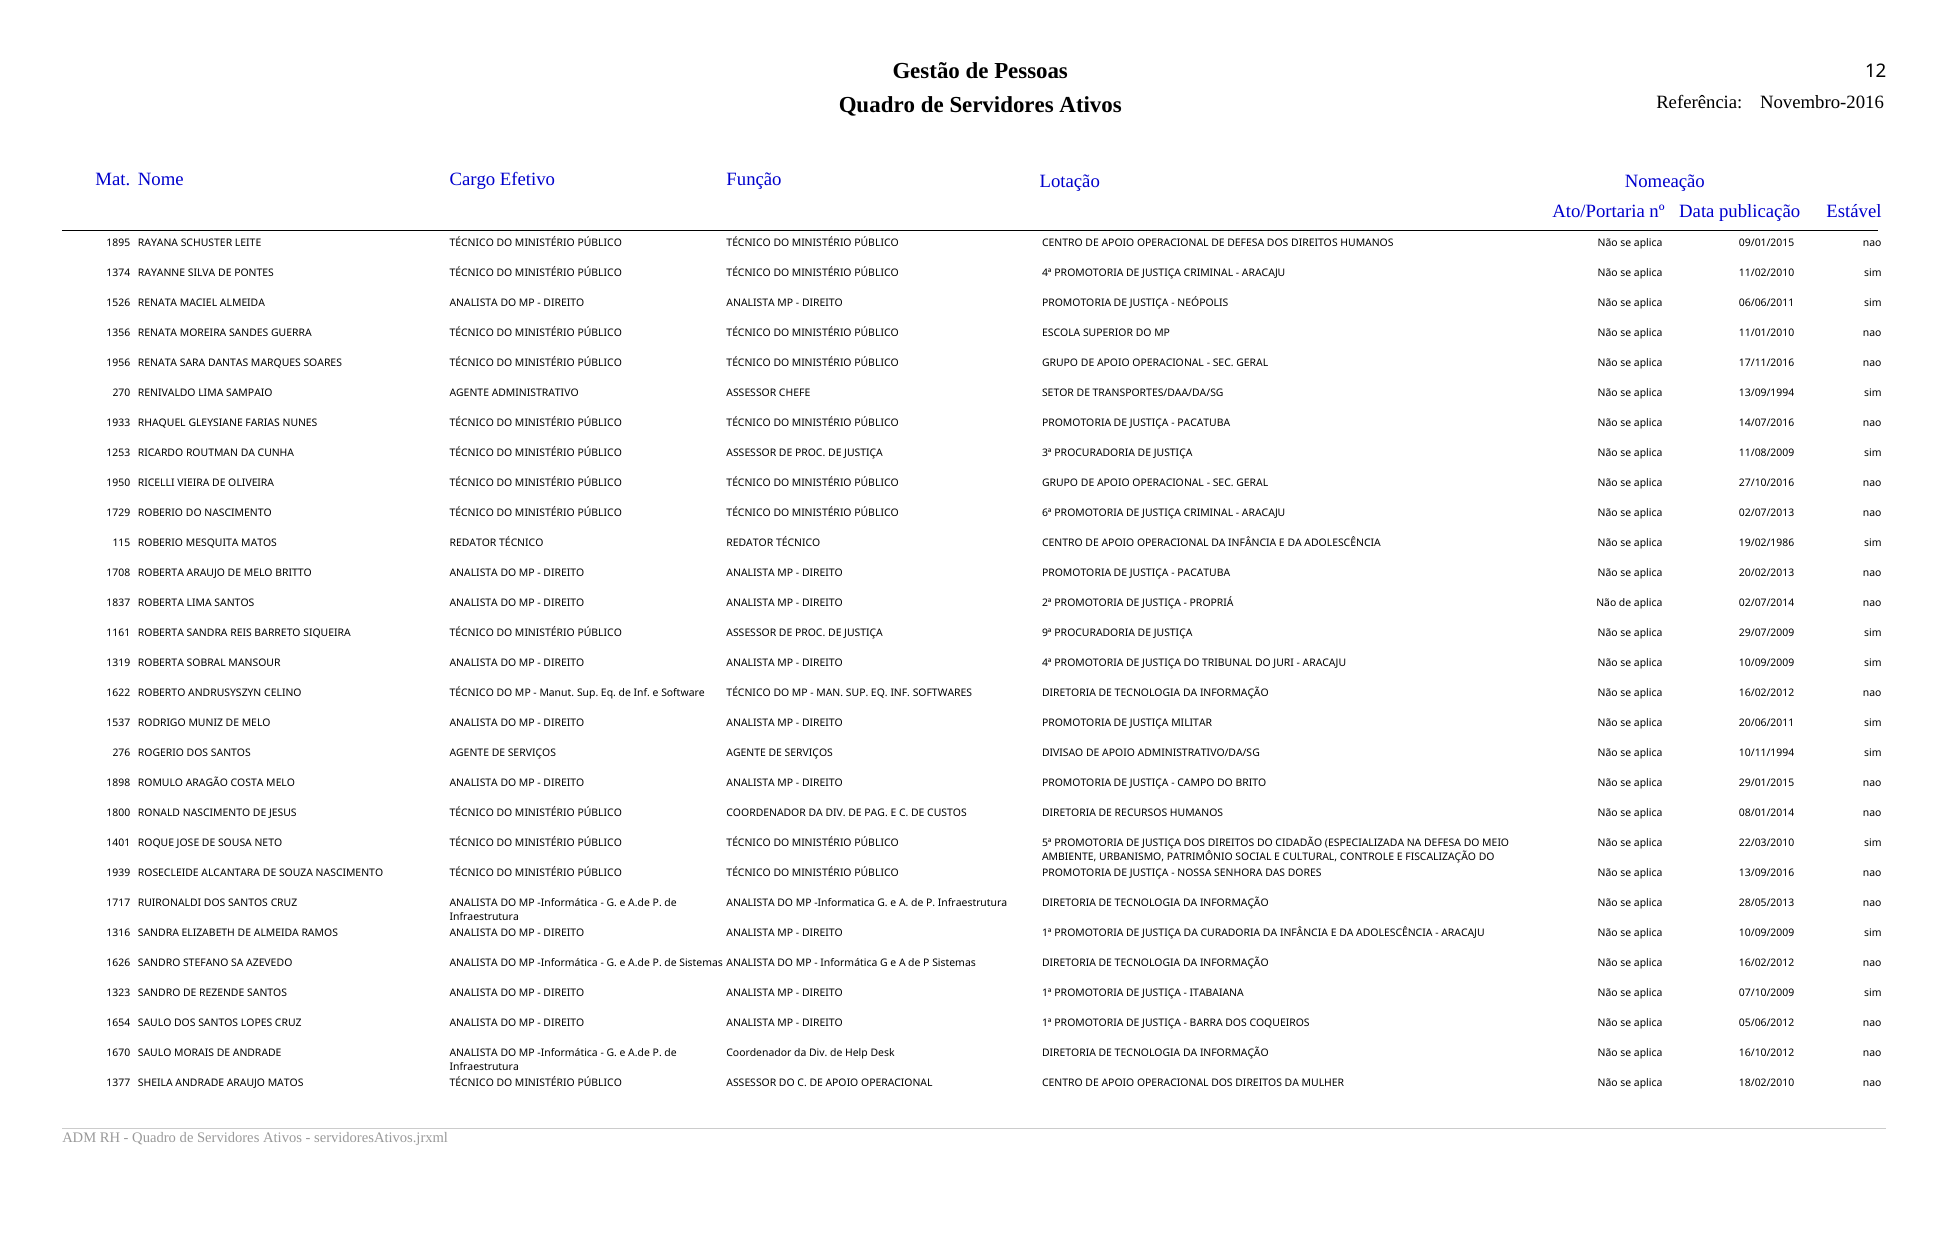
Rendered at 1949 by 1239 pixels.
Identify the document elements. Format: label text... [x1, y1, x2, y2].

table_cell [1881, 745, 1948, 775]
table_cell DIRETORIA DE TECNOLOGIA DA INFORMAÇÃO [1042, 955, 1538, 985]
table_cell ASSESSOR CHEFE [726, 385, 1030, 415]
table_cell [1794, 715, 1803, 745]
table_cell 1939 [68, 865, 130, 895]
table_cell Não se aplica [1547, 985, 1662, 1015]
table_cell 20/02/2013 [1662, 565, 1794, 595]
table_cell Não se aplica [1547, 565, 1662, 595]
table_cell [1800, 170, 1948, 198]
table_cell [1030, 715, 1042, 745]
table_cell [1794, 685, 1803, 715]
table_cell 5ª PROMOTORIA DE JUSTIÇA DOS DIREITOS DO CIDADÃO (ESPECIALIZADA NA DEFESA DO MEIO AMBIENTE, URBANISMO, PATRIMÔNIO SOCIAL E CULTURAL, CONTROLE E FISCALIZAÇÃO DO [1042, 835, 1538, 865]
table_cell 1ª PROMOTORIA DE JUSTIÇA - ITABAIANA [1042, 985, 1538, 1015]
table_cell 16/02/2012 [1662, 685, 1794, 715]
table_cell [0, 415, 68, 445]
table_cell [1881, 985, 1948, 1015]
table_cell [1794, 745, 1803, 775]
table_cell PROMOTORIA DE JUSTIÇA - CAMPO DO BRITO [1042, 775, 1538, 805]
table_cell [1881, 475, 1948, 505]
table_cell [1030, 625, 1042, 655]
table_cell RENIVALDO LIMA SAMPAIO [138, 385, 443, 415]
table_cell Não se aplica [1547, 865, 1662, 895]
table_cell 1374 [68, 265, 130, 295]
table_cell [1794, 1075, 1803, 1105]
table_cell nao [1803, 685, 1881, 715]
table_cell TÉCNICO DO MINISTÉRIO PÚBLICO [726, 505, 1030, 535]
table_cell 1950 [68, 475, 130, 505]
table_cell [130, 235, 138, 265]
table_cell DIRETORIA DE TECNOLOGIA DA INFORMAÇÃO [1042, 895, 1538, 925]
table_cell [1794, 625, 1803, 655]
table_cell [1030, 655, 1042, 685]
table_cell [1794, 1045, 1803, 1075]
table_cell [0, 925, 68, 955]
table_cell RICARDO ROUTMAN DA CUNHA [138, 445, 443, 475]
table_cell [1030, 505, 1042, 535]
table_cell CENTRO DE APOIO OPERACIONAL DOS DIREITOS DA MULHER [1042, 1075, 1538, 1105]
table_cell [0, 475, 68, 505]
table_cell sim [1803, 295, 1881, 325]
table_cell [0, 805, 68, 835]
table_cell TÉCNICO DO MINISTÉRIO PÚBLICO [726, 355, 1030, 385]
table_cell [1030, 415, 1042, 445]
table_cell 1319 [68, 655, 130, 685]
table_cell ANALISTA MP - DIREITO [726, 985, 1030, 1015]
table_cell [0, 1045, 68, 1075]
table_cell [1794, 805, 1803, 835]
table_cell TÉCNICO DO MINISTÉRIO PÚBLICO [726, 265, 1030, 295]
table_cell 1708 [68, 565, 130, 595]
table_cell [1030, 895, 1042, 925]
table_cell ROMULO ARAGÃO COSTA MELO [138, 775, 443, 805]
table_cell [1538, 295, 1547, 325]
table_cell [1881, 415, 1948, 445]
table_cell 16/02/2012 [1662, 955, 1794, 985]
table_cell 29/01/2015 [1662, 775, 1794, 805]
table_cell 08/01/2014 [1662, 805, 1794, 835]
table_cell [443, 655, 449, 685]
table_cell GRUPO DE APOIO OPERACIONAL - SEC. GERAL [1042, 355, 1538, 385]
table_cell ANALISTA DO MP - DIREITO [449, 1015, 723, 1045]
table_cell [1538, 715, 1547, 745]
table_cell 17/11/2016 [1662, 355, 1794, 385]
table_cell 29/07/2009 [1662, 625, 1794, 655]
table_cell [1881, 325, 1948, 355]
table_cell [0, 835, 68, 865]
table_cell [203, 170, 449, 198]
table_cell [1881, 685, 1948, 715]
table_cell ANALISTA DO MP - DIREITO [449, 925, 723, 955]
table_cell 16/10/2012 [1662, 1045, 1794, 1075]
table_cell [443, 1045, 449, 1075]
table_cell RAYANNE SILVA DE PONTES [138, 265, 443, 295]
table_cell [1881, 775, 1948, 805]
table_cell ANALISTA MP - DIREITO [726, 715, 1030, 745]
table_cell [1030, 325, 1042, 355]
table_cell 1654 [68, 1015, 130, 1045]
table_cell nao [1803, 355, 1881, 385]
table_cell [1794, 355, 1803, 385]
table_cell [1538, 625, 1547, 655]
table_cell [0, 125, 1948, 168]
table_cell 9ª PROCURADORIA DE JUSTIÇA [1042, 625, 1538, 655]
table_cell 270 [68, 385, 130, 415]
table_cell [1794, 505, 1803, 535]
table_cell [1881, 655, 1948, 685]
table_cell TÉCNICO DO MINISTÉRIO PÚBLICO [726, 325, 1030, 355]
table_cell 3ª PROCURADORIA DE JUSTIÇA [1042, 445, 1538, 475]
table_cell PROMOTORIA DE JUSTIÇA - NEÓPOLIS [1042, 295, 1538, 325]
table_cell Não se aplica [1547, 925, 1662, 955]
table_cell TÉCNICO DO MINISTÉRIO PÚBLICO [449, 415, 723, 445]
table_cell [1794, 655, 1803, 685]
table_cell ANALISTA MP - DIREITO [726, 775, 1030, 805]
table_cell [130, 325, 138, 355]
table_cell [1794, 835, 1803, 865]
table_cell [1538, 265, 1547, 295]
table_cell PROMOTORIA DE JUSTIÇA MILITAR [1042, 715, 1538, 745]
table_cell RONALD NASCIMENTO DE JESUS [138, 805, 443, 835]
table_cell TÉCNICO DO MP - Manut. Sup. Eq. de Inf. e Software [449, 685, 723, 715]
table_cell AGENTE DE SERVIÇOS [449, 745, 723, 775]
table_cell 27/10/2016 [1662, 475, 1794, 505]
table_cell [1538, 445, 1547, 475]
table_cell ANALISTA DO MP -Informatica G. e A. de P. Infraestrutura [726, 895, 1030, 925]
table_cell 1898 [68, 775, 130, 805]
table_cell Não se aplica [1547, 355, 1662, 385]
table_cell [1196, 170, 1529, 198]
table_cell 1670 [68, 1045, 130, 1075]
table_cell [1030, 745, 1042, 775]
table_header Nome [138, 168, 203, 198]
table_cell 1933 [68, 415, 130, 445]
table_cell [0, 565, 68, 595]
table_cell [130, 505, 138, 535]
table_cell ANALISTA DO MP -Informática - G. e A.de P. de Infraestrutura [449, 895, 723, 925]
table_cell Não se aplica [1547, 715, 1662, 745]
table_cell ANALISTA DO MP - DIREITO [449, 595, 723, 625]
table_cell [130, 445, 138, 475]
table_cell sim [1803, 715, 1881, 745]
table_cell Coordenador da Div. de Help Desk [726, 1045, 1030, 1075]
table_cell [1523, 57, 1731, 84]
table_cell [1538, 1015, 1547, 1045]
table_cell TÉCNICO DO MINISTÉRIO PÚBLICO [449, 865, 723, 895]
table_cell [1030, 835, 1042, 865]
table_cell [130, 745, 138, 775]
table_cell ANALISTA DO MP - DIREITO [449, 295, 723, 325]
table_cell Não se aplica [1547, 685, 1662, 715]
table_cell 4ª PROMOTORIA DE JUSTIÇA DO TRIBUNAL DO JURI - ARACAJU [1042, 655, 1538, 685]
table_cell [1538, 985, 1547, 1015]
table_cell [443, 325, 449, 355]
table_cell ROBERTA SANDRA REIS BARRETO SIQUEIRA [138, 625, 443, 655]
table_cell [1538, 865, 1547, 895]
table_cell [0, 1015, 68, 1045]
table_cell [0, 91, 437, 124]
table_cell ANALISTA DO MP - DIREITO [449, 985, 723, 1015]
table_cell [130, 595, 138, 625]
table_cell [130, 475, 138, 505]
table_cell TÉCNICO DO MINISTÉRIO PÚBLICO [449, 235, 723, 265]
table_cell [1794, 1015, 1803, 1045]
table_cell [0, 385, 68, 415]
table_cell [1884, 91, 1948, 124]
table_cell [130, 385, 138, 415]
table_cell [1538, 535, 1547, 565]
table_cell Não se aplica [1547, 505, 1662, 535]
table_cell 1717 [68, 895, 130, 925]
table_cell ANALISTA DO MP - Informática G e A de P Sistemas [726, 955, 1030, 985]
table_cell [1538, 745, 1547, 775]
table_cell ROQUE JOSE DE SOUSA NETO [138, 835, 443, 865]
table_cell 1161 [68, 625, 130, 655]
table_cell [130, 655, 138, 685]
table_cell [1886, 57, 1948, 84]
table_cell [0, 745, 68, 775]
table_cell [0, 685, 68, 715]
table_cell [1794, 865, 1803, 895]
table_cell TÉCNICO DO MINISTÉRIO PÚBLICO [449, 505, 723, 535]
table_cell TÉCNICO DO MINISTÉRIO PÚBLICO [726, 475, 1030, 505]
table_cell TÉCNICO DO MINISTÉRIO PÚBLICO [726, 235, 1030, 265]
table_cell 1316 [68, 925, 130, 955]
table_cell PROMOTORIA DE JUSTIÇA - PACATUBA [1042, 415, 1538, 445]
table_cell TÉCNICO DO MINISTÉRIO PÚBLICO [449, 475, 723, 505]
table_cell [443, 565, 449, 595]
table_cell [443, 295, 449, 325]
table_cell TÉCNICO DO MINISTÉRIO PÚBLICO [726, 835, 1030, 865]
table_cell [130, 625, 138, 655]
table_cell [0, 985, 68, 1015]
table_cell ANALISTA DO MP -Informática - G. e A.de P. de Infraestrutura [449, 1045, 723, 1075]
table_cell ASSESSOR DE PROC. DE JUSTIÇA [726, 445, 1030, 475]
table_cell nao [1803, 895, 1881, 925]
table_cell [1538, 415, 1547, 445]
table_cell [0, 235, 68, 265]
table_cell [443, 835, 449, 865]
table_cell nao [1803, 1015, 1881, 1045]
table_cell [1538, 655, 1547, 685]
table_cell [0, 445, 68, 475]
table_cell [130, 1015, 138, 1045]
table_cell ANALISTA MP - DIREITO [726, 595, 1030, 625]
table_cell [1881, 1045, 1948, 1075]
table_cell [443, 925, 449, 955]
table_cell 2ª PROMOTORIA DE JUSTIÇA - PROPRIÁ [1042, 595, 1538, 625]
table_cell SAULO MORAIS DE ANDRADE [138, 1045, 443, 1075]
table_cell [0, 775, 68, 805]
table_cell DIVISAO DE APOIO ADMINISTRATIVO/DA/SG [1042, 745, 1538, 775]
table_cell [0, 1075, 68, 1105]
table_cell sim [1803, 925, 1881, 955]
table_cell [443, 985, 449, 1015]
table_cell TÉCNICO DO MINISTÉRIO PÚBLICO [726, 415, 1030, 445]
table_cell [130, 265, 138, 295]
table_cell Não se aplica [1547, 805, 1662, 835]
table_cell 20/06/2011 [1662, 715, 1794, 745]
table_cell sim [1803, 655, 1881, 685]
table_cell DIRETORIA DE TECNOLOGIA DA INFORMAÇÃO [1042, 685, 1538, 715]
table_cell nao [1803, 415, 1881, 445]
table_cell [1030, 775, 1042, 805]
table_cell sim [1803, 265, 1881, 295]
table_cell 1253 [68, 445, 130, 475]
table_cell Não se aplica [1547, 655, 1662, 685]
table_cell 276 [68, 745, 130, 775]
table_cell Não se aplica [1547, 445, 1662, 475]
table_cell nao [1803, 775, 1881, 805]
table_cell [443, 685, 449, 715]
table_cell [1538, 895, 1547, 925]
table_cell [1538, 1075, 1547, 1105]
table_cell [1881, 715, 1948, 745]
table_cell [130, 1045, 138, 1075]
table_cell ROBERTA LIMA SANTOS [138, 595, 443, 625]
table_cell ANALISTA MP - DIREITO [726, 1015, 1030, 1045]
table_cell 6ª PROMOTORIA DE JUSTIÇA CRIMINAL - ARACAJU [1042, 505, 1538, 535]
table_cell [1538, 325, 1547, 355]
table_cell [1794, 445, 1803, 475]
table_cell [1538, 235, 1547, 265]
table_cell Não se aplica [1547, 295, 1662, 325]
table_cell [1881, 535, 1948, 565]
table_cell [1794, 925, 1803, 955]
table_cell [443, 955, 449, 985]
table_cell 14/07/2016 [1662, 415, 1794, 445]
table_cell 19/02/1986 [1662, 535, 1794, 565]
table_cell ASSESSOR DO C. DE APOIO OPERACIONAL [726, 1075, 1030, 1105]
table_cell 28/05/2013 [1662, 895, 1794, 925]
table_cell ANALISTA DO MP - DIREITO [449, 775, 723, 805]
table_cell [1030, 1075, 1042, 1105]
table_cell [1030, 235, 1042, 265]
table_cell [0, 355, 68, 385]
table_cell ROBERTA SOBRAL MANSOUR [138, 655, 443, 685]
table_cell [684, 170, 726, 198]
table_cell [443, 1075, 449, 1105]
table_cell [130, 170, 138, 198]
table_cell [1794, 955, 1803, 985]
table_cell [1794, 475, 1803, 505]
table_cell [130, 805, 138, 835]
table_cell ANALISTA DO MP -Informática - G. e A.de P. de Sistemas [449, 955, 723, 985]
table_cell [1794, 535, 1803, 565]
table_cell Não se aplica [1547, 625, 1662, 655]
table_cell Não se aplica [1547, 1015, 1662, 1045]
table_cell [130, 355, 138, 385]
table_cell nao [1803, 955, 1881, 985]
table_cell [1881, 565, 1948, 595]
table_cell 115 [68, 535, 130, 565]
table_cell ASSESSOR DE PROC. DE JUSTIÇA [726, 625, 1030, 655]
table_cell TÉCNICO DO MINISTÉRIO PÚBLICO [449, 445, 723, 475]
table_cell Não se aplica [1547, 1045, 1662, 1075]
table_cell [443, 775, 449, 805]
table_cell [443, 805, 449, 835]
table_cell 1356 [68, 325, 130, 355]
table_cell SANDRA ELIZABETH DE ALMEIDA RAMOS [138, 925, 443, 955]
table_cell [443, 505, 449, 535]
table_cell Não se aplica [1547, 415, 1662, 445]
table_cell ANALISTA MP - DIREITO [726, 655, 1030, 685]
table_cell [0, 170, 68, 198]
table_cell Não se aplica [1547, 535, 1662, 565]
table_cell [1794, 415, 1803, 445]
table_cell [1538, 685, 1547, 715]
table_cell ROBERIO MESQUITA MATOS [138, 535, 443, 565]
table_cell [443, 475, 449, 505]
table_cell [1030, 475, 1042, 505]
table_cell 22/03/2010 [1662, 835, 1794, 865]
table_cell Não de aplica [1547, 595, 1662, 625]
table_cell nao [1803, 595, 1881, 625]
table_cell 11/02/2010 [1662, 265, 1794, 295]
table_cell TÉCNICO DO MINISTÉRIO PÚBLICO [449, 835, 723, 865]
table_cell [130, 415, 138, 445]
table_cell [0, 85, 1948, 91]
table_cell TÉCNICO DO MINISTÉRIO PÚBLICO [449, 355, 723, 385]
table_cell [1794, 775, 1803, 805]
table_cell nao [1803, 865, 1881, 895]
table_cell [1030, 595, 1042, 625]
table_cell [1881, 1075, 1948, 1105]
table_cell [1538, 805, 1547, 835]
table_cell [443, 385, 449, 415]
table_header [0, 0, 1948, 57]
table_cell [1794, 895, 1803, 925]
table_cell 13/09/1994 [1662, 385, 1794, 415]
table_cell [1881, 1015, 1948, 1045]
table_cell [1030, 865, 1042, 895]
table_cell 1ª PROMOTORIA DE JUSTIÇA DA CURADORIA DA INFÂNCIA E DA ADOLESCÊNCIA - ARACAJU [1042, 925, 1538, 955]
table_cell [1881, 865, 1948, 895]
table_cell 07/10/2009 [1662, 985, 1794, 1015]
table_header Cargo Efetivo [449, 168, 684, 198]
table_cell [1881, 895, 1948, 925]
table_cell [1881, 595, 1948, 625]
table_cell [1030, 685, 1042, 715]
table_header Função [726, 168, 803, 198]
table_cell [1538, 565, 1547, 595]
table_cell RENATA SARA DANTAS MARQUES SOARES [138, 355, 443, 385]
table_cell 1895 [68, 235, 130, 265]
table_cell [443, 265, 449, 295]
table_cell SANDRO STEFANO SA AZEVEDO [138, 955, 443, 985]
table_cell Não se aplica [1547, 745, 1662, 775]
table_cell [130, 895, 138, 925]
table_cell [1030, 985, 1042, 1015]
table_cell [1538, 505, 1547, 535]
table_cell [0, 265, 68, 295]
table_cell Não se aplica [1547, 385, 1662, 415]
table_cell [1538, 955, 1547, 985]
table_cell [1538, 925, 1547, 955]
table_cell [1881, 295, 1948, 325]
table_cell [803, 170, 1039, 198]
table_cell SANDRO DE REZENDE SANTOS [138, 985, 443, 1015]
table_cell [1881, 835, 1948, 865]
table_cell SHEILA ANDRADE ARAUJO MATOS [138, 1075, 443, 1105]
table_cell [1794, 325, 1803, 355]
table_cell [443, 715, 449, 745]
table_cell SAULO DOS SANTOS LOPES CRUZ [138, 1015, 443, 1045]
table_cell RODRIGO MUNIZ DE MELO [138, 715, 443, 745]
table_cell [443, 235, 449, 265]
table_cell [1538, 355, 1547, 385]
table_cell 02/07/2014 [1662, 595, 1794, 625]
table_cell sim [1803, 535, 1881, 565]
table_cell [1538, 595, 1547, 625]
table_cell [0, 595, 68, 625]
table_cell [0, 200, 1529, 229]
table_cell Não se aplica [1547, 1075, 1662, 1105]
table_cell [0, 655, 68, 685]
table_cell 1537 [68, 715, 130, 745]
table_cell [0, 955, 68, 985]
table_cell [1030, 295, 1042, 325]
table_cell TÉCNICO DO MINISTÉRIO PÚBLICO [449, 265, 723, 295]
table_cell [1881, 385, 1948, 415]
table_cell [1030, 385, 1042, 415]
table_cell [130, 985, 138, 1015]
table_cell ANALISTA DO MP - DIREITO [449, 715, 723, 745]
table_cell [0, 895, 68, 925]
table_cell [443, 445, 449, 475]
table_cell DIRETORIA DE RECURSOS HUMANOS [1042, 805, 1538, 835]
table_cell Estável [1803, 200, 1881, 229]
table_cell [1523, 91, 1656, 124]
table_cell [1030, 445, 1042, 475]
table_cell [1538, 475, 1547, 505]
table_cell Não se aplica [1547, 475, 1662, 505]
table_cell Não se aplica [1547, 265, 1662, 295]
table_cell [1030, 955, 1042, 985]
table_cell [1030, 1015, 1042, 1045]
table_cell ANALISTA MP - DIREITO [726, 565, 1030, 595]
table_cell nao [1803, 565, 1881, 595]
table_cell Data publicação [1665, 200, 1800, 229]
table_cell ROGERIO DOS SANTOS [138, 745, 443, 775]
table_cell PROMOTORIA DE JUSTIÇA - PACATUBA [1042, 565, 1538, 595]
table_cell [0, 505, 68, 535]
table_cell nao [1803, 235, 1881, 265]
table_cell 1800 [68, 805, 130, 835]
table_cell ROSECLEIDE ALCANTARA DE SOUZA NASCIMENTO [138, 865, 443, 895]
table_cell Não se aplica [1547, 235, 1662, 265]
table_cell [443, 535, 449, 565]
table_cell CENTRO DE APOIO OPERACIONAL DA INFÂNCIA E DA ADOLESCÊNCIA [1042, 535, 1538, 565]
table_cell [443, 595, 449, 625]
table_cell RICELLI VIEIRA DE OLIVEIRA [138, 475, 443, 505]
table_cell Gestão de Pessoas [437, 57, 1523, 85]
table_header Mat. [68, 168, 130, 198]
table_cell [1538, 775, 1547, 805]
table_cell sim [1803, 385, 1881, 415]
table_cell ADM RH - Quadro de Servidores Ativos - servidoresAtivos.jrxml [62, 1129, 1886, 1152]
table_cell sim [1803, 835, 1881, 865]
table_cell ROBERIO DO NASCIMENTO [138, 505, 443, 535]
table_cell SETOR DE TRANSPORTES/DAA/DA/SG [1042, 385, 1538, 415]
table_cell sim [1803, 625, 1881, 655]
table_cell [0, 865, 68, 895]
table_cell 11/08/2009 [1662, 445, 1794, 475]
table_cell nao [1803, 475, 1881, 505]
table_cell [443, 895, 449, 925]
table_cell [130, 835, 138, 865]
table_cell [0, 625, 68, 655]
table_cell [1794, 385, 1803, 415]
table_cell [130, 775, 138, 805]
table_cell [0, 295, 68, 325]
table_cell PROMOTORIA DE JUSTIÇA - NOSSA SENHORA DAS DORES [1042, 865, 1538, 895]
table_cell [443, 625, 449, 655]
table_cell ANALISTA MP - DIREITO [726, 925, 1030, 955]
table_cell [1030, 805, 1042, 835]
table_cell [1794, 565, 1803, 595]
table_cell [1886, 1128, 1948, 1152]
table_cell REDATOR TÉCNICO [449, 535, 723, 565]
table_cell [0, 325, 68, 355]
table_cell [1881, 235, 1948, 265]
table_cell 1526 [68, 295, 130, 325]
table_cell nao [1803, 1075, 1881, 1105]
table_cell GRUPO DE APOIO OPERACIONAL - SEC. GERAL [1042, 475, 1538, 505]
table_cell [1030, 1045, 1042, 1075]
table_cell [130, 1075, 138, 1105]
table_cell RHAQUEL GLEYSIANE FARIAS NUNES [138, 415, 443, 445]
table_cell Quadro de Servidores Ativos [437, 91, 1523, 124]
table_cell sim [1803, 985, 1881, 1015]
table_cell 1377 [68, 1075, 130, 1105]
table_cell [1030, 535, 1042, 565]
table_cell [443, 355, 449, 385]
table_cell [1881, 505, 1948, 535]
table_cell [0, 535, 68, 565]
table_cell [1030, 265, 1042, 295]
table_cell [1881, 925, 1948, 955]
table_cell 4ª PROMOTORIA DE JUSTIÇA CRIMINAL - ARACAJU [1042, 265, 1538, 295]
table_cell [443, 745, 449, 775]
table_cell Ato/Portaria nº [1529, 200, 1664, 229]
table_cell [1881, 805, 1948, 835]
table_cell [0, 1105, 1948, 1128]
table_cell Referência: [1656, 91, 1754, 124]
table_cell CENTRO DE APOIO OPERACIONAL DE DEFESA DOS DIREITOS HUMANOS [1042, 235, 1538, 265]
table_cell TÉCNICO DO MINISTÉRIO PÚBLICO [449, 325, 723, 355]
table_cell ROBERTO ANDRUSYSZYN CELINO [138, 685, 443, 715]
table_cell [130, 865, 138, 895]
table_cell TÉCNICO DO MP - MAN. SUP. EQ. INF. SOFTWARES [726, 685, 1030, 715]
table_cell [443, 1015, 449, 1045]
table_cell 09/01/2015 [1662, 235, 1794, 265]
table_cell TÉCNICO DO MINISTÉRIO PÚBLICO [449, 805, 723, 835]
table_cell 1622 [68, 685, 130, 715]
table_cell ROBERTA ARAUJO DE MELO BRITTO [138, 565, 443, 595]
table_cell Novembro-2016 [1756, 91, 1884, 124]
table_cell DIRETORIA DE TECNOLOGIA DA INFORMAÇÃO [1042, 1045, 1538, 1075]
table_cell TÉCNICO DO MINISTÉRIO PÚBLICO [726, 865, 1030, 895]
table_cell [1538, 1045, 1547, 1075]
table_cell RENATA MOREIRA SANDES GUERRA [138, 325, 443, 355]
table_cell ANALISTA MP - DIREITO [726, 295, 1030, 325]
table_cell 11/01/2010 [1662, 325, 1794, 355]
table_cell [1794, 265, 1803, 295]
table_cell [1881, 445, 1948, 475]
table_cell [130, 955, 138, 985]
table_cell AGENTE DE SERVIÇOS [726, 745, 1030, 775]
table_cell [0, 57, 437, 84]
table_cell 1729 [68, 505, 130, 535]
table_cell nao [1803, 1045, 1881, 1075]
table_cell 1323 [68, 985, 130, 1015]
table_cell [1030, 565, 1042, 595]
table_cell 1956 [68, 355, 130, 385]
table_cell [1881, 955, 1948, 985]
table_cell RUIRONALDI DOS SANTOS CRUZ [138, 895, 443, 925]
table_cell [1881, 265, 1948, 295]
table_cell [0, 1128, 62, 1152]
table_cell Não se aplica [1547, 955, 1662, 985]
table_cell 1626 [68, 955, 130, 985]
table_cell Não se aplica [1547, 895, 1662, 925]
table_cell [130, 565, 138, 595]
table_cell [130, 925, 138, 955]
table_cell ESCOLA SUPERIOR DO MP [1042, 325, 1538, 355]
table_cell AGENTE ADMINISTRATIVO [449, 385, 723, 415]
table_cell [130, 535, 138, 565]
table_cell ANALISTA DO MP - DIREITO [449, 655, 723, 685]
table_cell 10/09/2009 [1662, 925, 1794, 955]
table_cell ANALISTA DO MP - DIREITO [449, 565, 723, 595]
table_cell RENATA MACIEL ALMEIDA [138, 295, 443, 325]
table_cell Não se aplica [1547, 775, 1662, 805]
table_cell RAYANA SCHUSTER LEITE [138, 235, 443, 265]
table_cell [1030, 925, 1042, 955]
table_cell sim [1803, 445, 1881, 475]
table_cell TÉCNICO DO MINISTÉRIO PÚBLICO [449, 1075, 723, 1105]
table_cell [1881, 625, 1948, 655]
table_cell 06/06/2011 [1662, 295, 1794, 325]
table_cell 02/07/2013 [1662, 505, 1794, 535]
table_cell [1538, 835, 1547, 865]
table_cell [1794, 595, 1803, 625]
table_cell 18/02/2010 [1662, 1075, 1794, 1105]
table_cell 1401 [68, 835, 130, 865]
table_cell [443, 415, 449, 445]
table_cell [130, 715, 138, 745]
table_cell nao [1803, 325, 1881, 355]
table_cell 13/09/2016 [1662, 865, 1794, 895]
table_cell nao [1803, 805, 1881, 835]
table_cell sim [1803, 745, 1881, 775]
table_cell Não se aplica [1547, 835, 1662, 865]
table_cell [1538, 385, 1547, 415]
table_cell [0, 715, 68, 745]
table_cell REDATOR TÉCNICO [726, 535, 1030, 565]
table_cell 05/06/2012 [1662, 1015, 1794, 1045]
table_cell 10/11/1994 [1662, 745, 1794, 775]
table_cell TÉCNICO DO MINISTÉRIO PÚBLICO [449, 625, 723, 655]
table_cell [1030, 355, 1042, 385]
table_cell 1837 [68, 595, 130, 625]
table_cell [1794, 235, 1803, 265]
table_cell [1881, 355, 1948, 385]
table_cell [130, 295, 138, 325]
table_cell Lotação [1039, 170, 1196, 199]
table_cell nao [1803, 505, 1881, 535]
table_cell Nomeação [1529, 170, 1800, 199]
table_cell [1794, 295, 1803, 325]
table_cell COORDENADOR DA DIV. DE PAG. E C. DE CUSTOS [726, 805, 1030, 835]
table_cell 12 [1731, 57, 1886, 84]
table_cell 1ª PROMOTORIA DE JUSTIÇA - BARRA DOS COQUEIROS [1042, 1015, 1538, 1045]
table_cell 10/09/2009 [1662, 655, 1794, 685]
table_cell [1794, 985, 1803, 1015]
table_cell Não se aplica [1547, 325, 1662, 355]
table_cell [1881, 200, 1948, 229]
table_cell [130, 685, 138, 715]
table_cell [443, 865, 449, 895]
